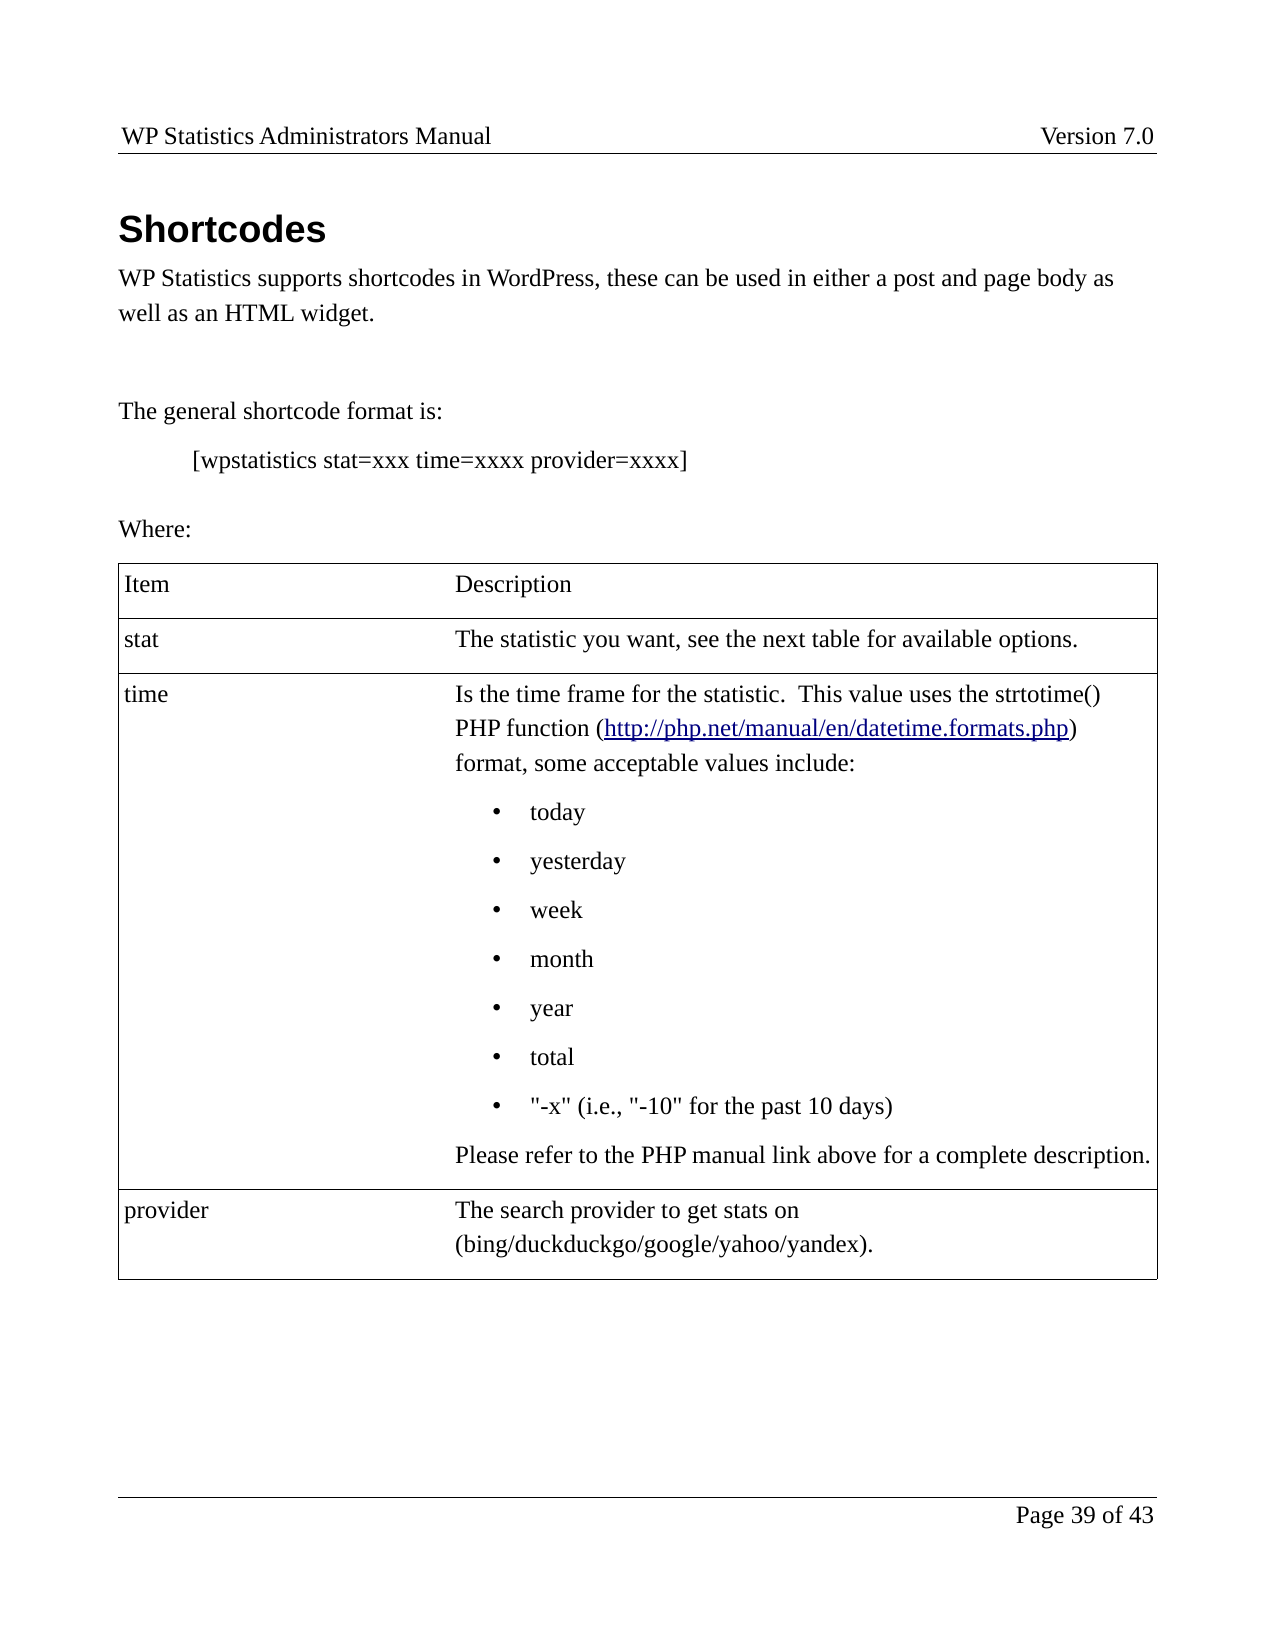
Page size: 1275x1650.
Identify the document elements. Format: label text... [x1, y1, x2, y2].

table_cell The search provider to get stats on (bing/duckduckgo/google/yahoo/yandex). [449, 1190, 1157, 1279]
table_header Item [119, 564, 449, 618]
text [wpstatistics stat=xxx time=xxxx provider=xxxx] Where: [118, 445, 1157, 543]
table_cell stat [119, 619, 449, 673]
table_cell Is the time frame for the statistic. This value uses the strtotime() PHP function (http://php.net/manual/en/datetime.formats.php) format, some acceptable values include: today yesterday week month year total "-x" (i.e., "-10" for the past 10 days) Please refer to the PHP manual link above for a complete description. [449, 674, 1157, 1189]
subtitle Shortcodes [118, 207, 1157, 251]
table_header Description [449, 564, 1157, 618]
text The general shortcode format is: [118, 396, 1157, 425]
text WP Statistics supports shortcodes in WordPress, these can be used in either a post and page body as well as an HTML widget. [118, 263, 1157, 327]
table_cell time [119, 674, 449, 1189]
table_cell The statistic you want, see the next table for available options. [449, 619, 1157, 673]
table_cell provider [119, 1190, 449, 1279]
